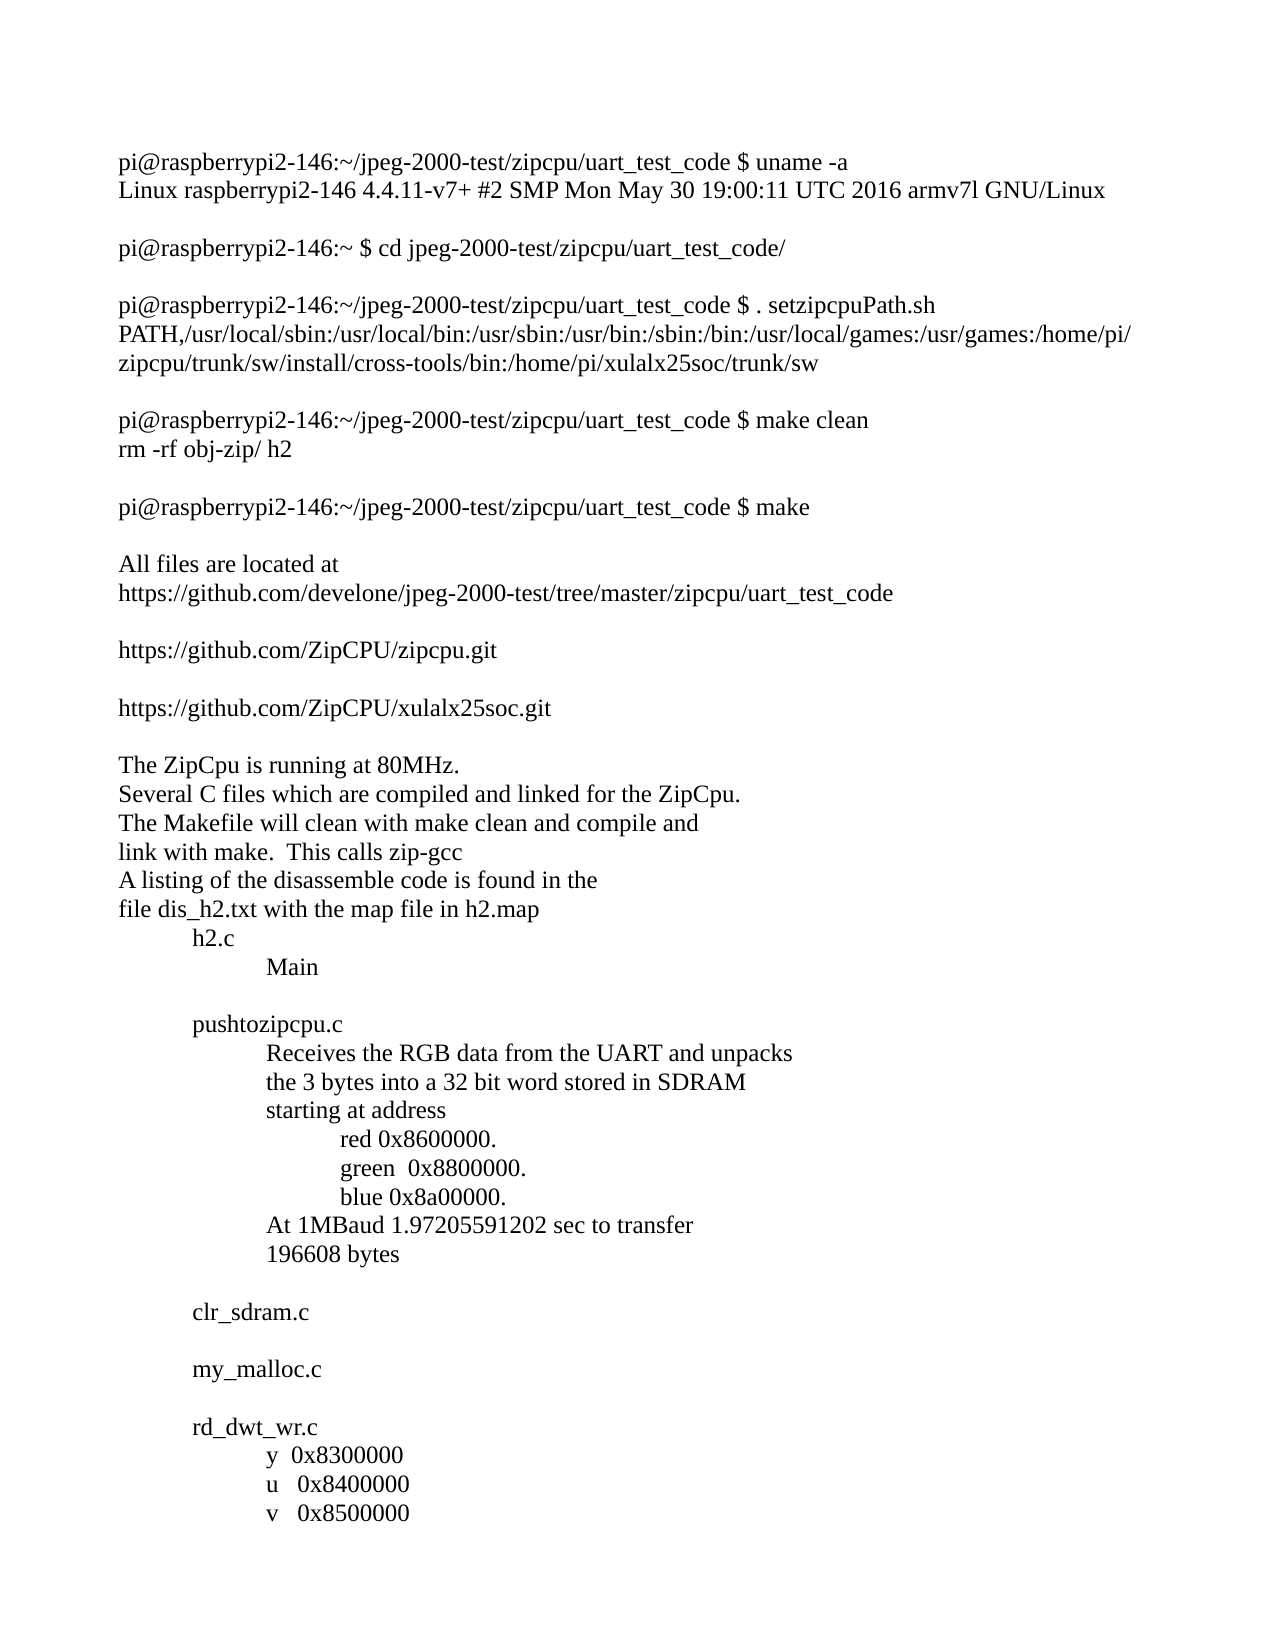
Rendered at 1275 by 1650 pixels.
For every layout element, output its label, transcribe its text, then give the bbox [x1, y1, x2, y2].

text Linux raspberrypi2-146 4.4.11-v7+ #2 SMP Mon May 30 19:00:11 UTC 2016 armv7l GNU/Linux [118, 176, 1157, 204]
text green 0x8800000. [118, 1153, 1157, 1182]
text pi@raspberrypi2-146:~/jpeg-2000-test/zipcpu/uart_test_code $ . setzipcpuPath.sh PATH,/usr/local/sbin:/usr/local/bin:/usr/sbin:/usr/bin:/sbin:/bin:/usr/local/games:/usr/games:/home/pi/zipcpu/trunk/sw/install/cross-tools/bin:/home/pi/xulalx25soc/trunk/sw [118, 291, 1157, 377]
text the 3 bytes into a 32 bit word stored in SDRAM [118, 1067, 1157, 1096]
text Main [118, 952, 1157, 981]
text The ZipCpu is running at 80MHz. [118, 751, 1157, 779]
text pi@raspberrypi2-146:~ $ cd jpeg-2000-test/zipcpu/uart_test_code/ [118, 233, 1157, 262]
text file dis_h2.txt with the map file in h2.map [118, 894, 1157, 923]
text The Makefile will clean with make clean and compile and [118, 808, 1157, 837]
text v 0x8500000 [118, 1498, 1157, 1527]
text pushtozipcpu.c [118, 1009, 1157, 1038]
text 196608 bytes [118, 1239, 1157, 1268]
text Receives the RGB data from the UART and unpacks [118, 1038, 1157, 1067]
text my_malloc.c [118, 1354, 1157, 1383]
text link with make. This calls zip-gcc [118, 837, 1157, 866]
text pi@raspberrypi2-146:~/jpeg-2000-test/zipcpu/uart_test_code $ make clean [118, 406, 1157, 434]
text red 0x8600000. [118, 1124, 1157, 1153]
text pi@raspberrypi2-146:~/jpeg-2000-test/zipcpu/uart_test_code $ make [118, 492, 1157, 521]
text https://github.com/ZipCPU/xulalx25soc.git [118, 693, 1157, 722]
text At 1MBaud 1.97205591202 sec to transfer [118, 1211, 1157, 1239]
text rd_dwt_wr.c [118, 1412, 1157, 1441]
text A listing of the disassemble code is found in the [118, 866, 1157, 894]
text u 0x8400000 [118, 1469, 1157, 1498]
text clr_sdram.c [118, 1297, 1157, 1326]
text pi@raspberrypi2-146:~/jpeg-2000-test/zipcpu/uart_test_code $ uname -a [118, 147, 1157, 176]
text blue 0x8a00000. [118, 1182, 1157, 1211]
text https://github.com/develone/jpeg-2000-test/tree/master/zipcpu/uart_test_code [118, 578, 1157, 607]
text https://github.com/ZipCPU/zipcpu.git [118, 636, 1157, 664]
text y 0x8300000 [118, 1441, 1157, 1469]
text h2.c [118, 923, 1157, 952]
text starting at address [118, 1096, 1157, 1124]
text All files are located at [118, 549, 1157, 578]
text Several C files which are compiled and linked for the ZipCpu. [118, 779, 1157, 808]
text rm -rf obj-zip/ h2 [118, 434, 1157, 463]
